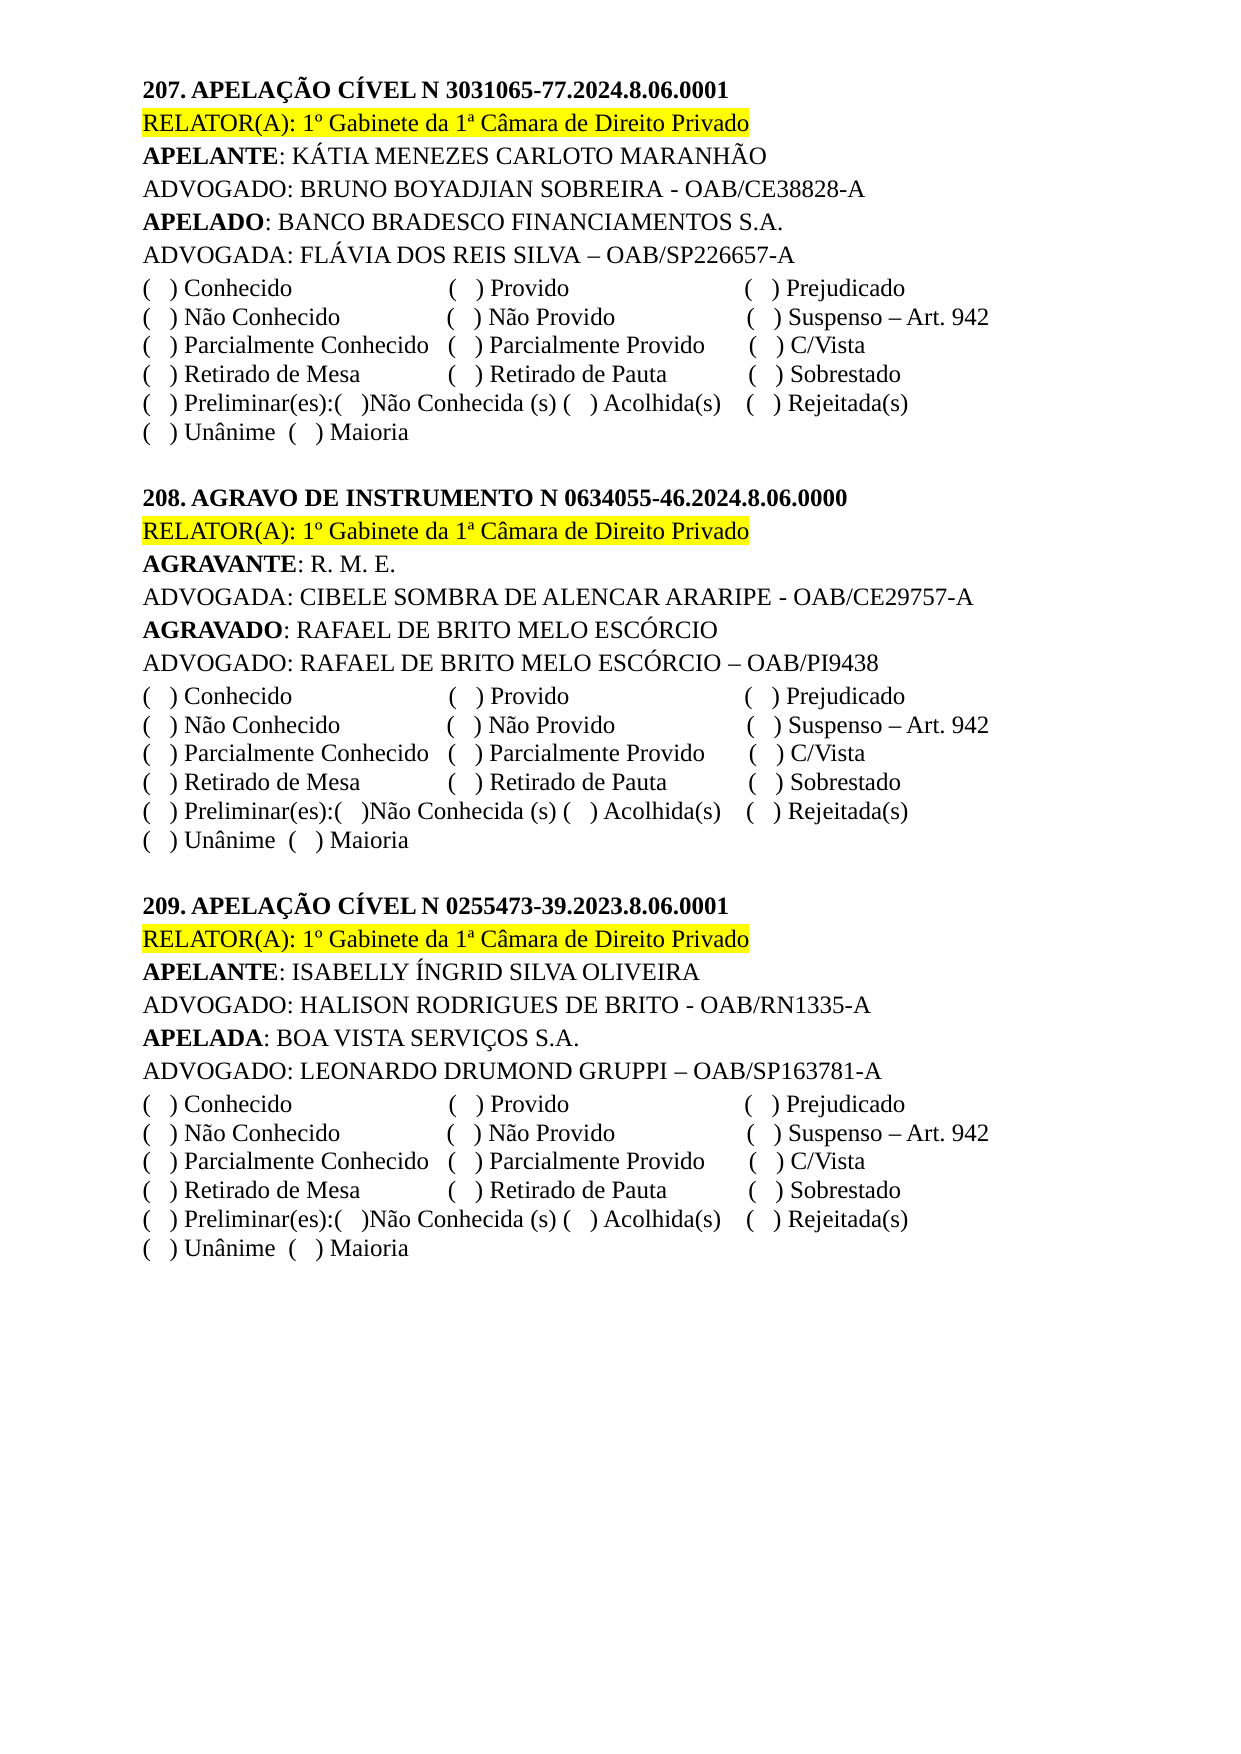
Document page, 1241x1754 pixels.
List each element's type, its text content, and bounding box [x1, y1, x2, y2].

text ( ) Preliminar(es):( )Não Conhecida (s) ( ) Acolhida(s) ( ) Rejeitada(s) [142, 1204, 1158, 1233]
text ( ) Retirado de Mesa ( ) Retirado de Pauta ( ) Sobrestado [142, 1175, 1158, 1204]
text ( ) Unânime ( ) Maioria [142, 1233, 1141, 1327]
text ( ) Parcialmente Conhecido ( ) Parcialmente Provido ( ) C/Vista [142, 331, 1158, 359]
text ( ) Não Conhecido ( ) Não Provido ( ) Suspenso – Art. 942 [142, 302, 1158, 331]
text ( ) Parcialmente Conhecido ( ) Parcialmente Provido ( ) C/Vista [142, 738, 1158, 767]
text ( ) Retirado de Mesa ( ) Retirado de Pauta ( ) Sobrestado [142, 767, 1158, 796]
text ( ) Preliminar(es):( )Não Conhecida (s) ( ) Acolhida(s) ( ) Rejeitada(s) [142, 388, 1158, 417]
text ( ) Parcialmente Conhecido ( ) Parcialmente Provido ( ) C/Vista [142, 1146, 1158, 1175]
text ( ) Não Conhecido ( ) Não Provido ( ) Suspenso – Art. 942 [142, 1118, 1158, 1146]
text ( ) Conhecido ( ) Provido ( ) Prejudicado [142, 681, 1141, 710]
text 207. APELAÇÃO CÍVEL N 3031065-77.2024.8.06.0001 RELATOR(A): 1º Gabinete da 1ª Câmara de Direito Privado APELANTE: KÁTIA MENEZES CARLOTO MARANHÃO ADVOGADO: BRUNO BOYADJIAN SOBREIRA - OAB/CE38828-A APELADO: BANCO BRADESCO FINANCIAMENTOS S.A. ADVOGADA: FLÁVIA DOS REIS SILVA – OAB/SP226657-A [142, 75, 1141, 269]
text ( ) Conhecido ( ) Provido ( ) Prejudicado [142, 1089, 1141, 1118]
text ( ) Unânime ( ) Maioria 208. AGRAVO DE INSTRUMENTO N 0634055-46.2024.8.06.0000 RELATOR(A): 1º Gabinete da 1ª Câmara de Direito Privado AGRAVANTE: R. M. E. ADVOGADA: CIBELE SOMBRA DE ALENCAR ARARIPE - OAB/CE29757-A AGRAVADO: RAFAEL DE BRITO MELO ESCÓRCIO ADVOGADO: RAFAEL DE BRITO MELO ESCÓRCIO – OAB/PI9438 [142, 417, 1141, 677]
text ( ) Conhecido ( ) Provido ( ) Prejudicado [142, 273, 1141, 302]
text ( ) Preliminar(es):( )Não Conhecida (s) ( ) Acolhida(s) ( ) Rejeitada(s) [142, 796, 1158, 825]
text ( ) Unânime ( ) Maioria 209. APELAÇÃO CÍVEL N 0255473-39.2023.8.06.0001 RELATOR(A): 1º Gabinete da 1ª Câmara de Direito Privado APELANTE: ISABELLY ÍNGRID SILVA OLIVEIRA ADVOGADO: HALISON RODRIGUES DE BRITO - OAB/RN1335-A APELADA: BOA VISTA SERVIÇOS S.A. ADVOGADO: LEONARDO DRUMOND GRUPPI – OAB/SP163781-A [142, 825, 1141, 1085]
text ( ) Retirado de Mesa ( ) Retirado de Pauta ( ) Sobrestado [142, 359, 1158, 388]
text ( ) Não Conhecido ( ) Não Provido ( ) Suspenso – Art. 942 [142, 710, 1158, 738]
